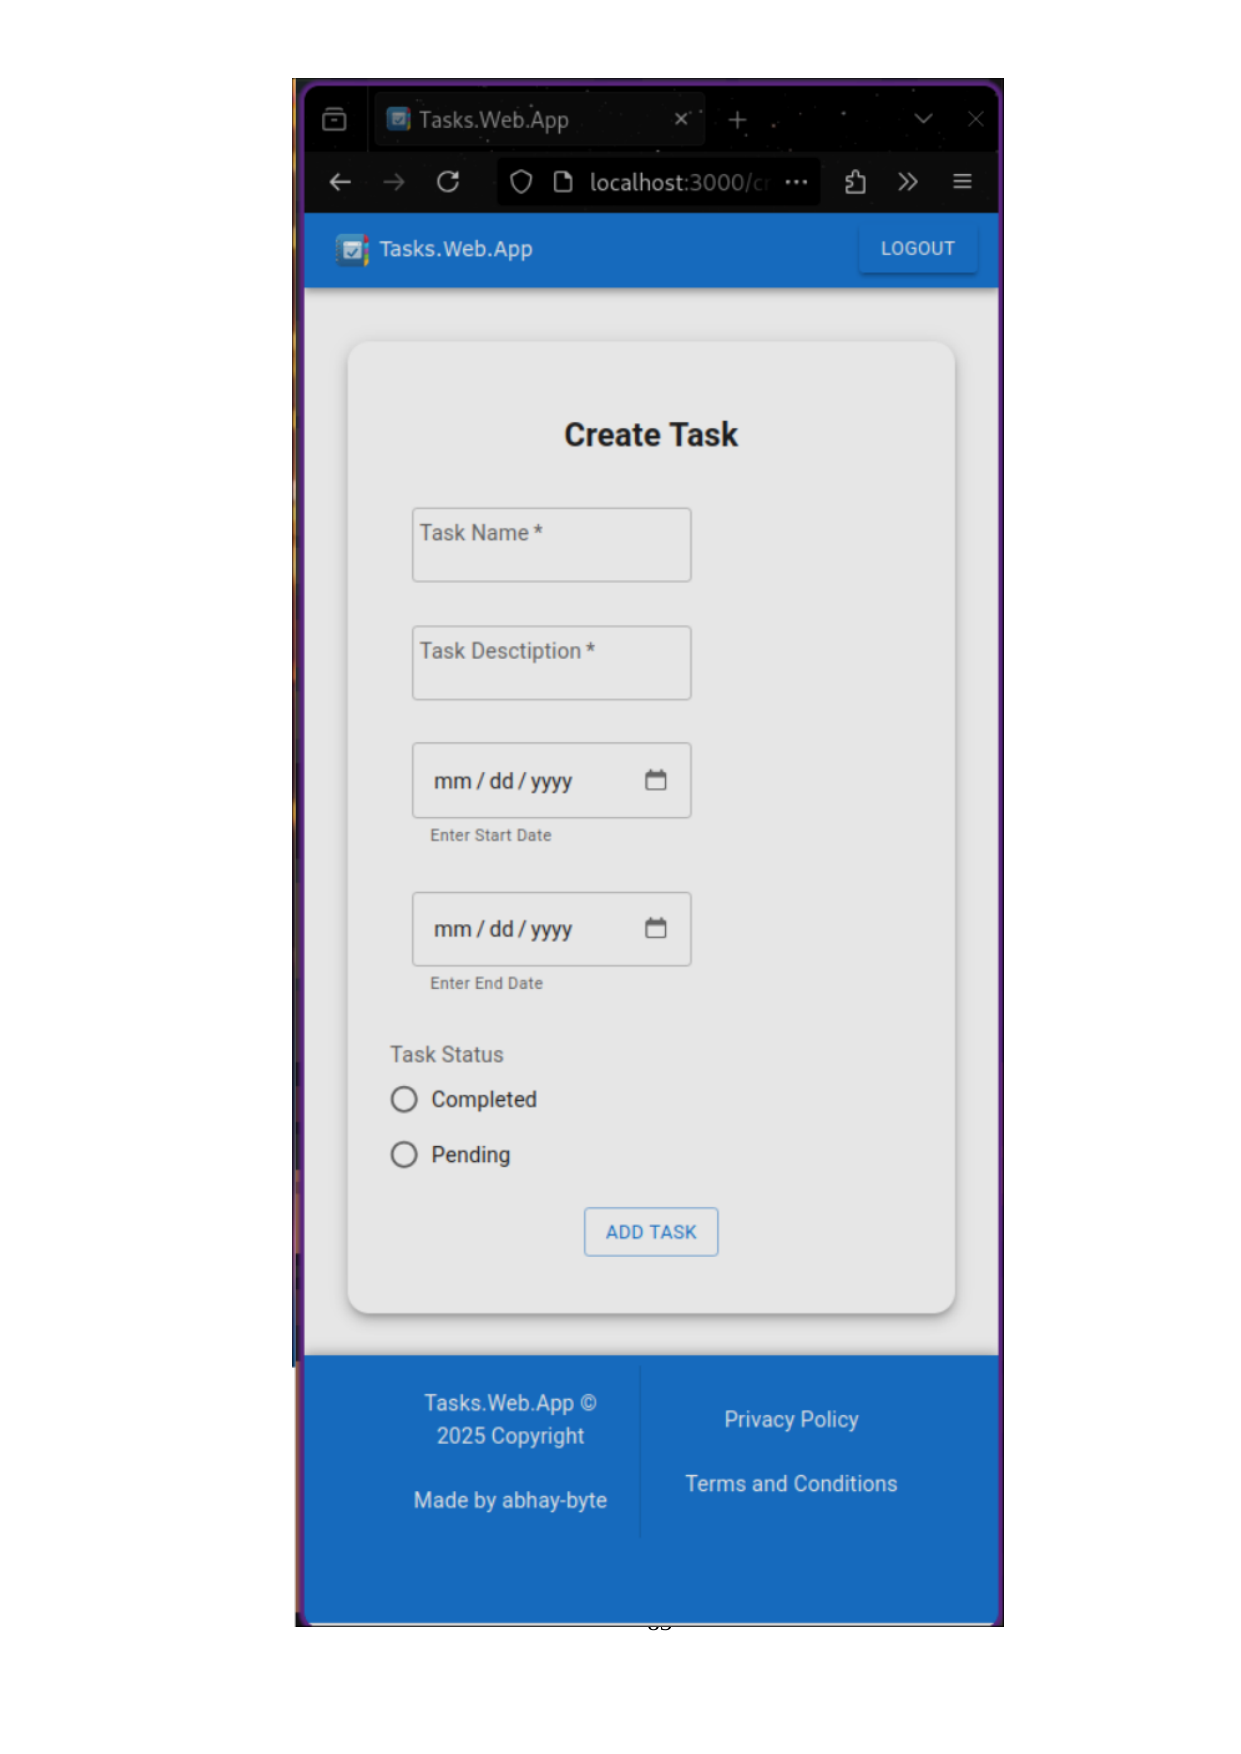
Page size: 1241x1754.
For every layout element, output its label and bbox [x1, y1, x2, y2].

picture [292, 78, 1004, 1627]
